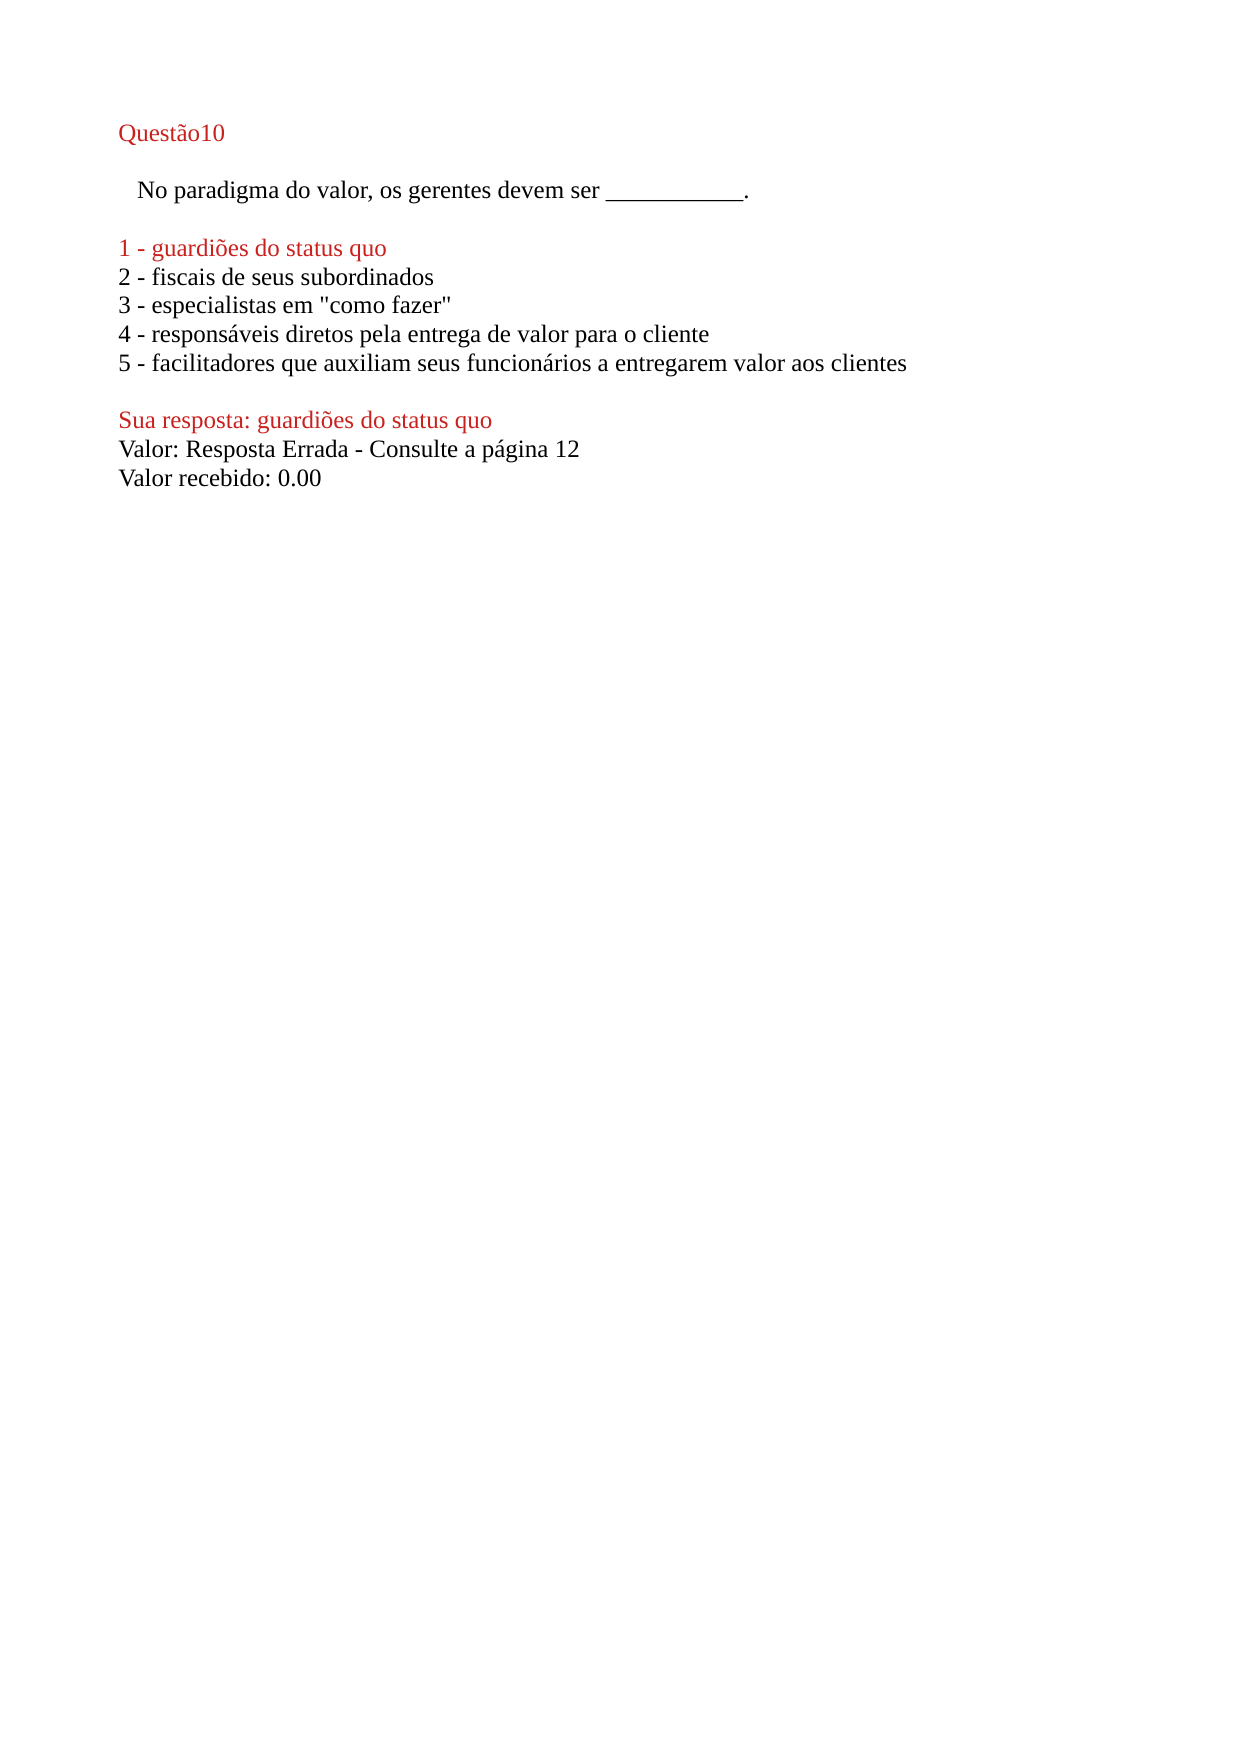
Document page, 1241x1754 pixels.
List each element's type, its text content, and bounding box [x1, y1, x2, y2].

text 5 - facilitadores que auxiliam seus funcionários a entregarem valor aos clientes [118, 348, 1122, 377]
text 3 - especialistas em "como fazer" [118, 291, 1122, 319]
text Questão10 [118, 118, 1122, 147]
text Valor recebido: 0.00 [118, 463, 1122, 492]
text 1 - guardiões do status quo [118, 233, 1122, 262]
text 4 - responsáveis diretos pela entrega de valor para o cliente [118, 319, 1122, 348]
text No paradigma do valor, os gerentes devem ser ___________. [118, 176, 1122, 204]
text 2 - fiscais de seus subordinados [118, 262, 1122, 291]
text Sua resposta: guardiões do status quo [118, 406, 1122, 434]
text Valor: Resposta Errada - Consulte a página 12 [118, 434, 1122, 463]
